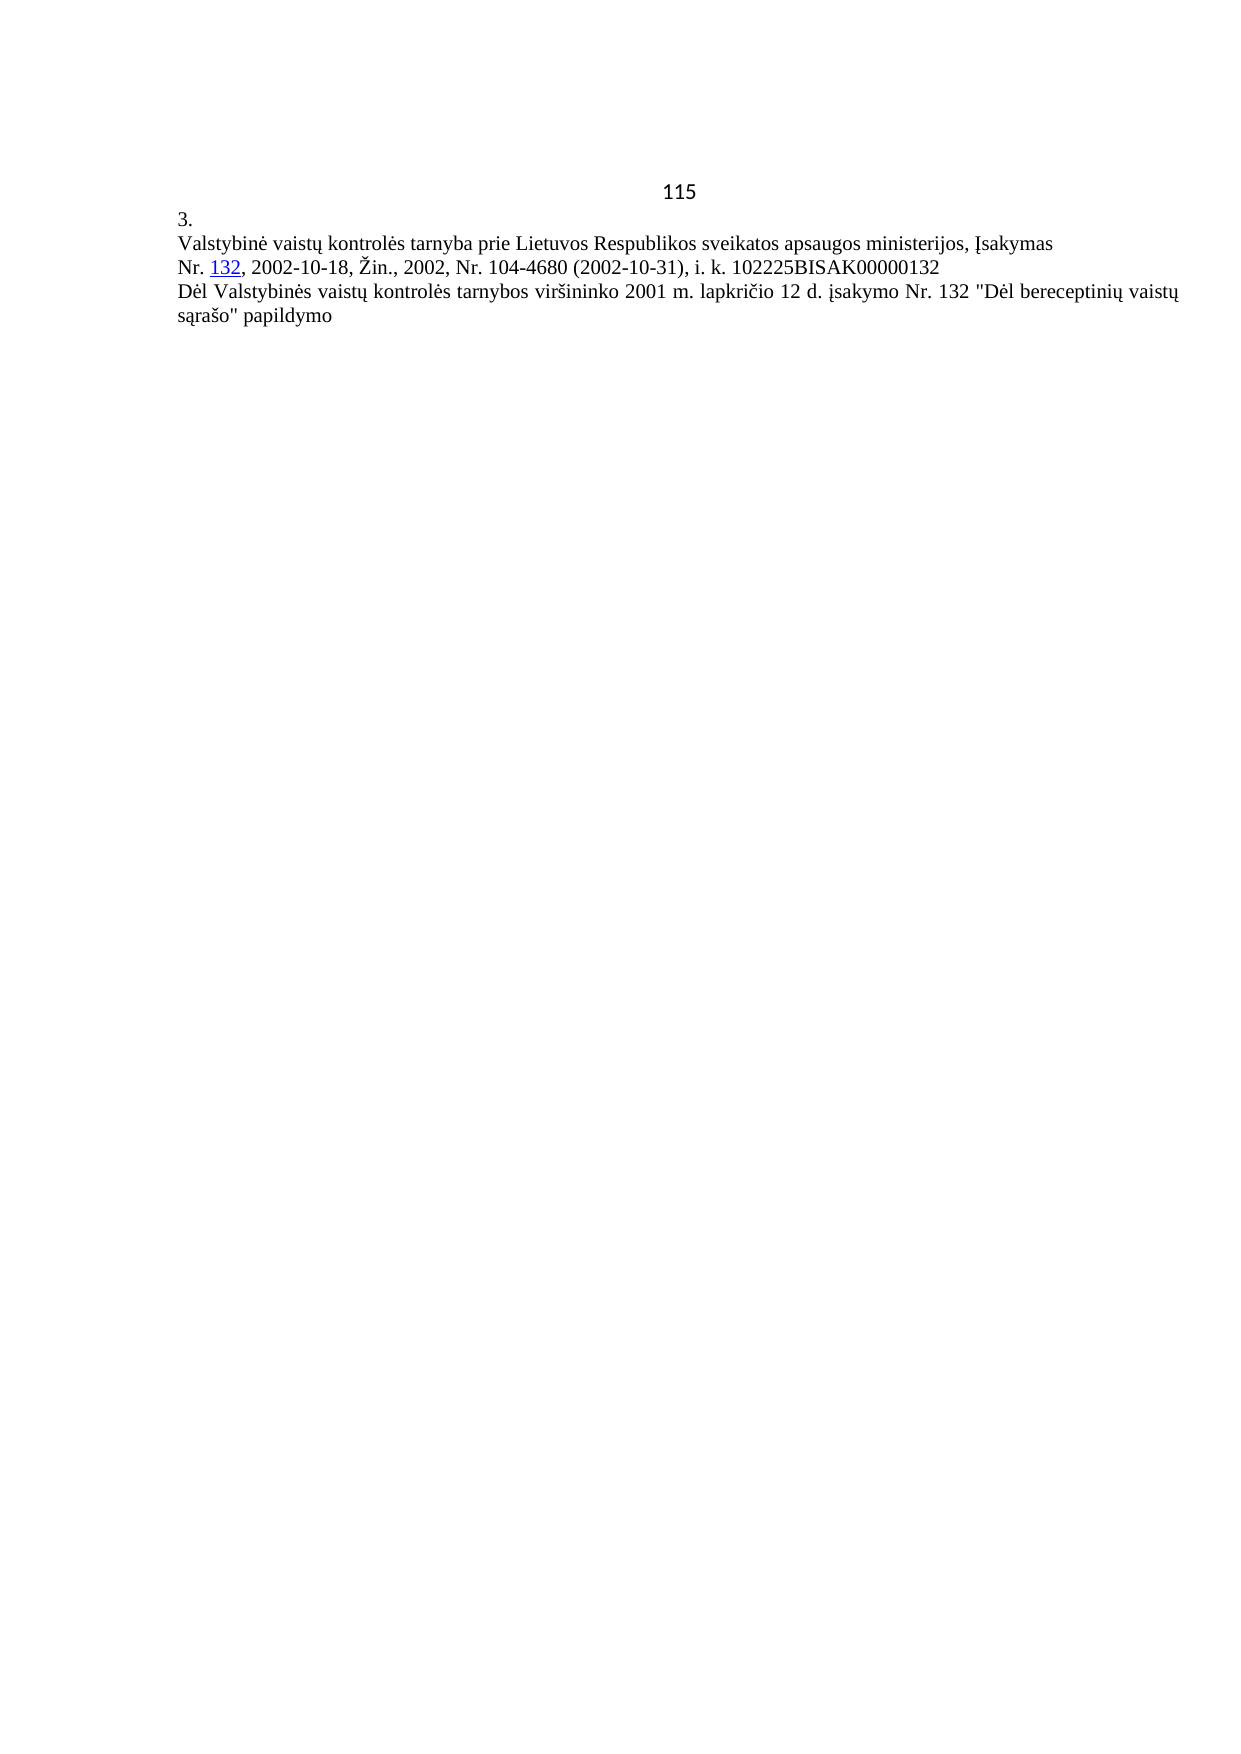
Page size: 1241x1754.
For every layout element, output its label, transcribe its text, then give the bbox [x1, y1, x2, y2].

text 3. [177, 207, 1181, 231]
text Nr. 132, 2002-10-18, Žin., 2002, Nr. 104-4680 (2002-10-31), i. k. 102225BISAK00000132 [177, 255, 1181, 279]
text Dėl Valstybinės vaistų kontrolės tarnybos viršininko 2001 m. lapkričio 12 d. įsakymo Nr. 132 "Dėl bereceptinių vaistų sąrašo" papildymo [177, 279, 1181, 327]
text Valstybinė vaistų kontrolės tarnyba prie Lietuvos Respublikos sveikatos apsaugos ministerijos, Įsakymas [177, 231, 1181, 255]
